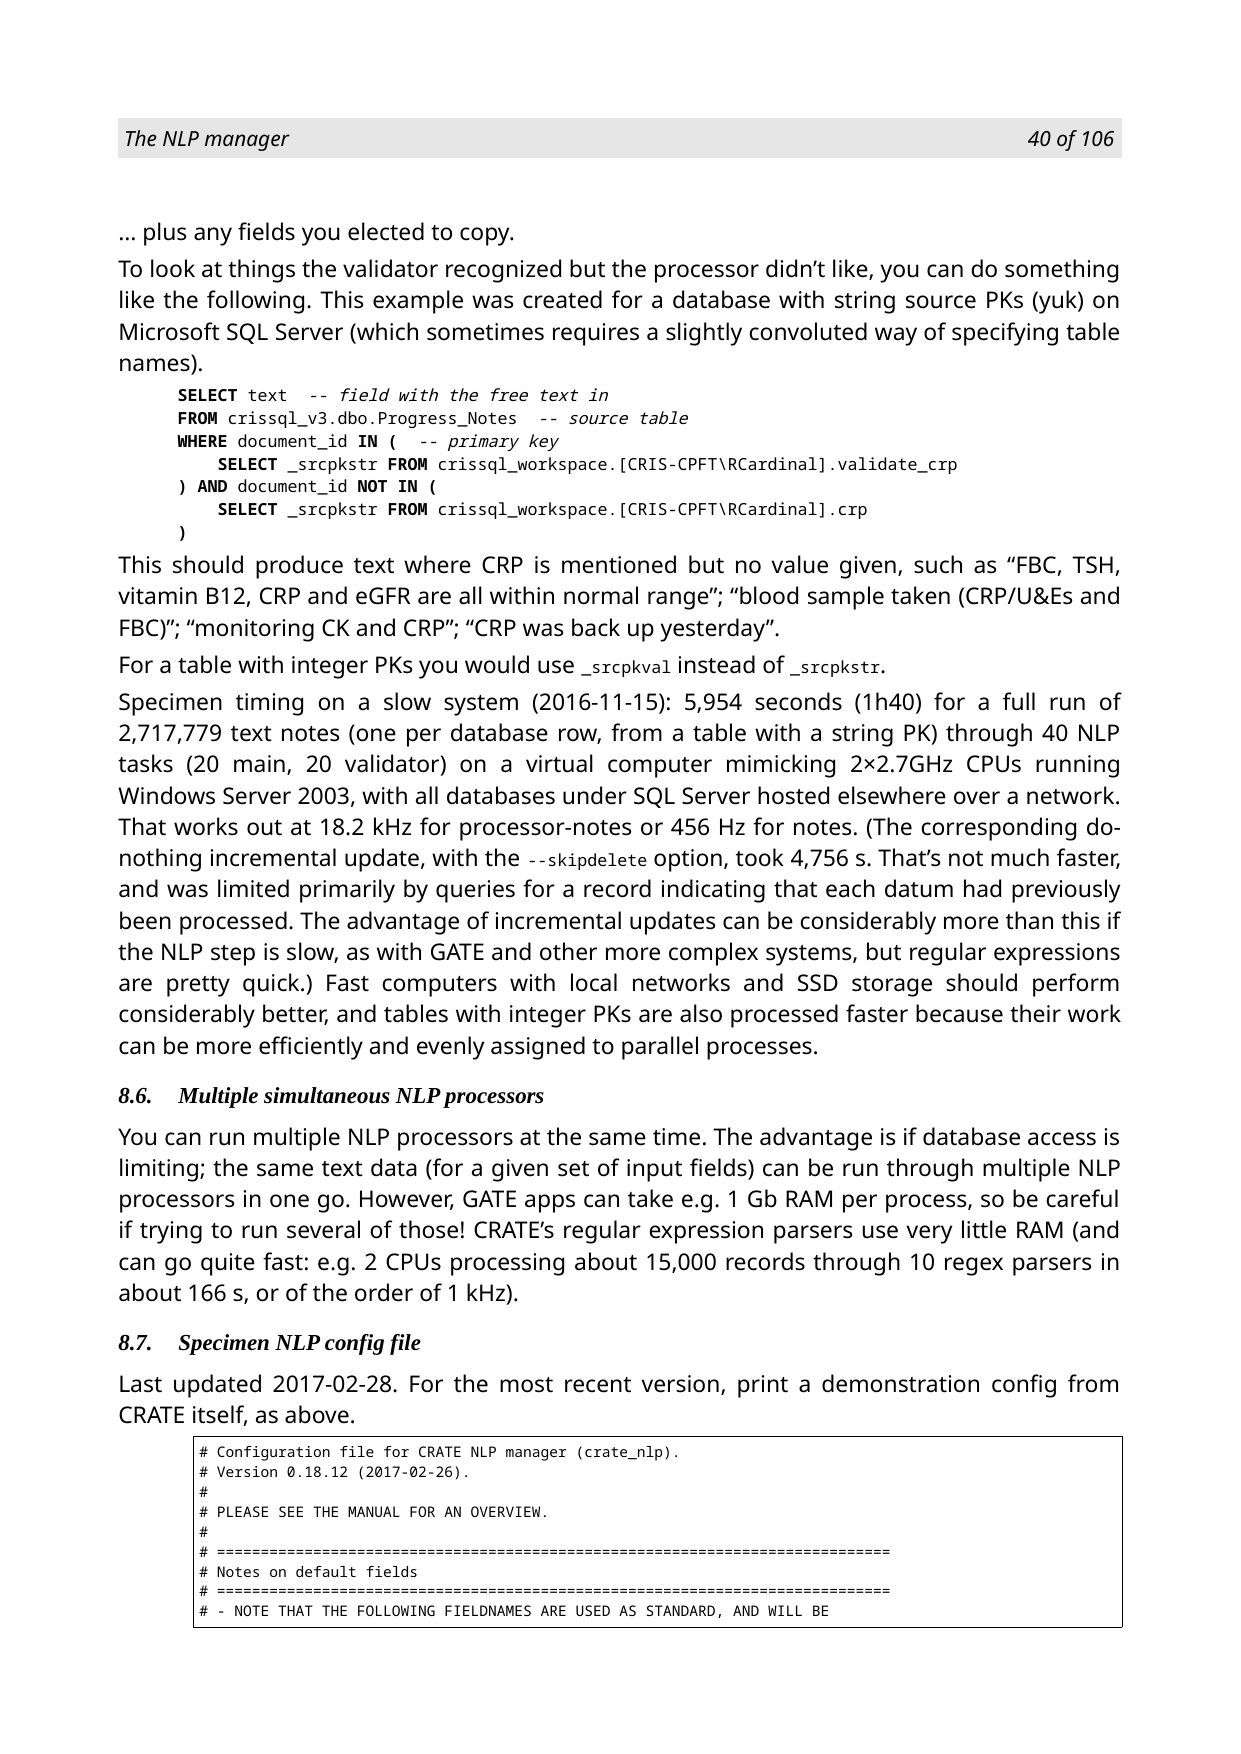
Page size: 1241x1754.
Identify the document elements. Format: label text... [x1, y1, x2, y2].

subtitle Multiple simultaneous NLP processors [118, 1082, 1122, 1108]
text SELECT _srcpkstr FROM crissql_workspace.[CRIS-CPFT\RCardinal].crp [177, 498, 1122, 520]
text You can run multiple NLP processors at the same time. The advantage is if database access is limiting; the same text data (for a given set of input fields) can be run through multiple NLP processors in one go. However, GATE apps can take e.g. 1 Gb RAM per process, so be careful if trying to run several of those! CRATE’s regular expression parsers use very little RAM (and can go quite fast: e.g. 2 CPUs processing about 15,000 records through 10 regex parsers in about 166 s, or of the order of 1 kHz). [118, 1121, 1122, 1308]
text ) [177, 520, 1122, 543]
text WHERE document_id IN ( -- primary key [177, 429, 1122, 452]
text Specimen timing on a slow system (2016-11-15): 5,954 seconds (1h40) for a full run of 2,717,779 text notes (one per database row, from a table with a string PK) through 40 NLP tasks (20 main, 20 validator) on a virtual computer mimicking 2×2.7GHz CPUs running Windows Server 2003, with all databases under SQL Server hosted elsewhere over a network. That works out at 18.2 kHz for processor-notes or 456 Hz for notes. (The corresponding do-nothing incremental update, with the --skipdelete option, took 4,756 s. That’s not much faster, and was limited primarily by queries for a record indicating that each datum had previously been processed. The advantage of incremental updates can be considerably more than this if the NLP step is slow, as with GATE and other more complex systems, but regular expressions are pretty quick.) Fast computers with local networks and SSD storage should perform considerably better, and tables with integer PKs are also processed faster because their work can be more efficiently and evenly assigned to parallel processes. [118, 686, 1122, 1061]
text This should produce text where CRP is mentioned but no value given, such as “FBC, TSH, vitamin B12, CRP and eGFR are all within normal range”; “blood sample taken (CRP/U&Es and FBC)”; “monitoring CK and CRP”; “CRP was back up yesterday”. [118, 549, 1122, 643]
text SELECT text -- field with the free text in [177, 384, 1122, 407]
text SELECT _srcpkstr FROM crissql_workspace.[CRIS-CPFT\RCardinal].validate_crp [177, 452, 1122, 475]
text ) AND document_id NOT IN ( [177, 475, 1122, 498]
table_header # Configuration file for CRATE NLP manager (crate_nlp). # Version 0.18.12 (2017-02-26). # # PLEASE SEE THE MANUAL FOR AN OVERVIEW. # # ============================================================================= # Notes on default fields # ============================================================================= # - NOTE THAT THE FOLLOWING FIELDNAMES ARE USED AS STANDARD, AND WILL BE [194, 1437, 1122, 1627]
text FROM crissql_v3.dbo.Progress_Notes -- source table [177, 407, 1122, 429]
text For a table with integer PKs you would use _srcpkval instead of _srcpkstr. [118, 649, 1122, 680]
text To look at things the validator recognized but the processor didn’t like, you can do something like the following. This example was created for a database with string source PKs (yuk) on Microsoft SQL Server (which sometimes requires a slightly convoluted way of specifying table names). [118, 253, 1122, 378]
text … plus any fields you elected to copy. [118, 216, 1122, 247]
subtitle Specimen NLP config file [118, 1329, 1122, 1355]
text Last updated 2017-02-28. For the most recent version, print a demonstration config from CRATE itself, as above. [118, 1368, 1122, 1430]
